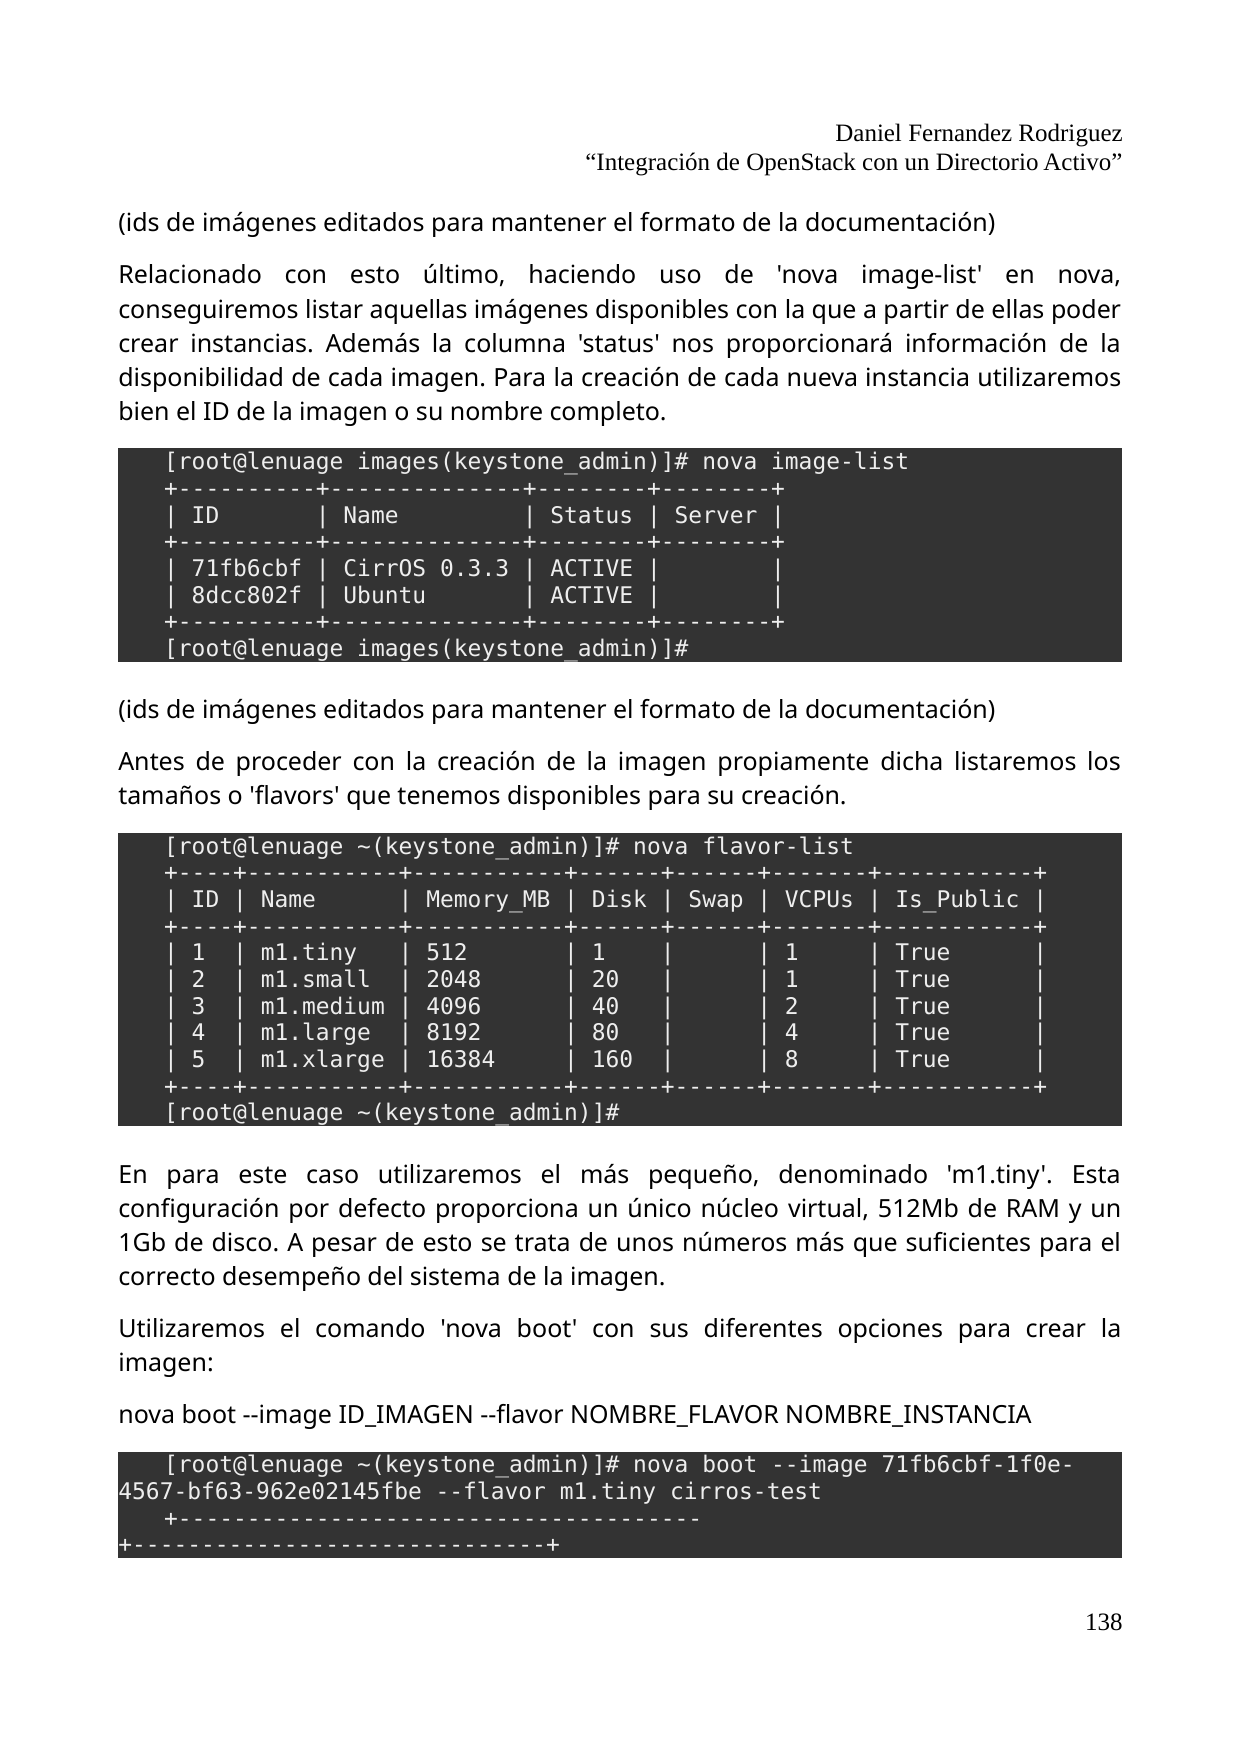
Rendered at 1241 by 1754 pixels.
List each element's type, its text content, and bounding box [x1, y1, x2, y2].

text [root@lenuage ~(keystone_admin)]# [118, 1099, 1122, 1126]
text | 1 | m1.tiny | 512 | 1 | | 1 | True | [118, 939, 1122, 966]
text | 71fb6cbf | CirrOS 0.3.3 | ACTIVE | | [118, 555, 1122, 582]
text [root@lenuage ~(keystone_admin)]# nova boot --image 71fb6cbf-1f0e-4567-bf63-962e02145fbe --flavor m1.tiny cirros-test [118, 1452, 1122, 1505]
text +--------------------------------------+------------------------------+ [118, 1505, 1122, 1558]
text [root@lenuage images(keystone_admin)]# nova image-list [118, 448, 1122, 475]
text | ID | Name | Status | Server | [118, 502, 1122, 528]
text Relacionado con esto último, haciendo uso de 'nova image-list' en nova, conseguiremos listar aquellas imágenes disponibles con la que a partir de ellas poder crear instancias. Además la columna 'status' nos proporcionará información de la disponibilidad de cada imagen. Para la creación de cada nueva instancia utilizaremos bien el ID de la imagen o su nombre completo. [118, 257, 1122, 427]
text +----+-----------+-----------+------+------+-------+-----------+ [118, 913, 1122, 939]
text [root@lenuage images(keystone_admin)]# [118, 635, 1122, 662]
text Utilizaremos el comando 'nova boot' con sus diferentes opciones para crear la imagen: [118, 1311, 1122, 1379]
text (ids de imágenes editados para mantener el formato de la documentación) [118, 205, 1122, 239]
text +----------+--------------+--------+--------+ [118, 608, 1122, 635]
text | 8dcc802f | Ubuntu | ACTIVE | | [118, 582, 1122, 608]
text nova boot --image ID_IMAGEN --flavor NOMBRE_FLAVOR NOMBRE_INSTANCIA [118, 1397, 1122, 1431]
text Antes de proceder con la creación de la imagen propiamente dicha listaremos los tamaños o 'flavors' que tenemos disponibles para su creación. [118, 744, 1122, 812]
text +----------+--------------+--------+--------+ [118, 528, 1122, 555]
text | 3 | m1.medium | 4096 | 40 | | 2 | True | [118, 993, 1122, 1019]
text +----+-----------+-----------+------+------+-------+-----------+ [118, 1073, 1122, 1099]
text +----------+--------------+--------+--------+ [118, 475, 1122, 502]
text [root@lenuage ~(keystone_admin)]# nova flavor-list [118, 833, 1122, 859]
text | 2 | m1.small | 2048 | 20 | | 1 | True | [118, 966, 1122, 993]
text +----+-----------+-----------+------+------+-------+-----------+ [118, 859, 1122, 886]
text | 5 | m1.xlarge | 16384 | 160 | | 8 | True | [118, 1046, 1122, 1073]
text | 4 | m1.large | 8192 | 80 | | 4 | True | [118, 1019, 1122, 1046]
text | ID | Name | Memory_MB | Disk | Swap | VCPUs | Is_Public | [118, 886, 1122, 913]
text En para este caso utilizaremos el más pequeño, denominado 'm1.tiny'. Esta configuración por defecto proporciona un único núcleo virtual, 512Mb de RAM y un 1Gb de disco. A pesar de esto se trata de unos números más que suficientes para el correcto desempeño del sistema de la imagen. [118, 1156, 1122, 1292]
text (ids de imágenes editados para mantener el formato de la documentación) [118, 692, 1122, 726]
